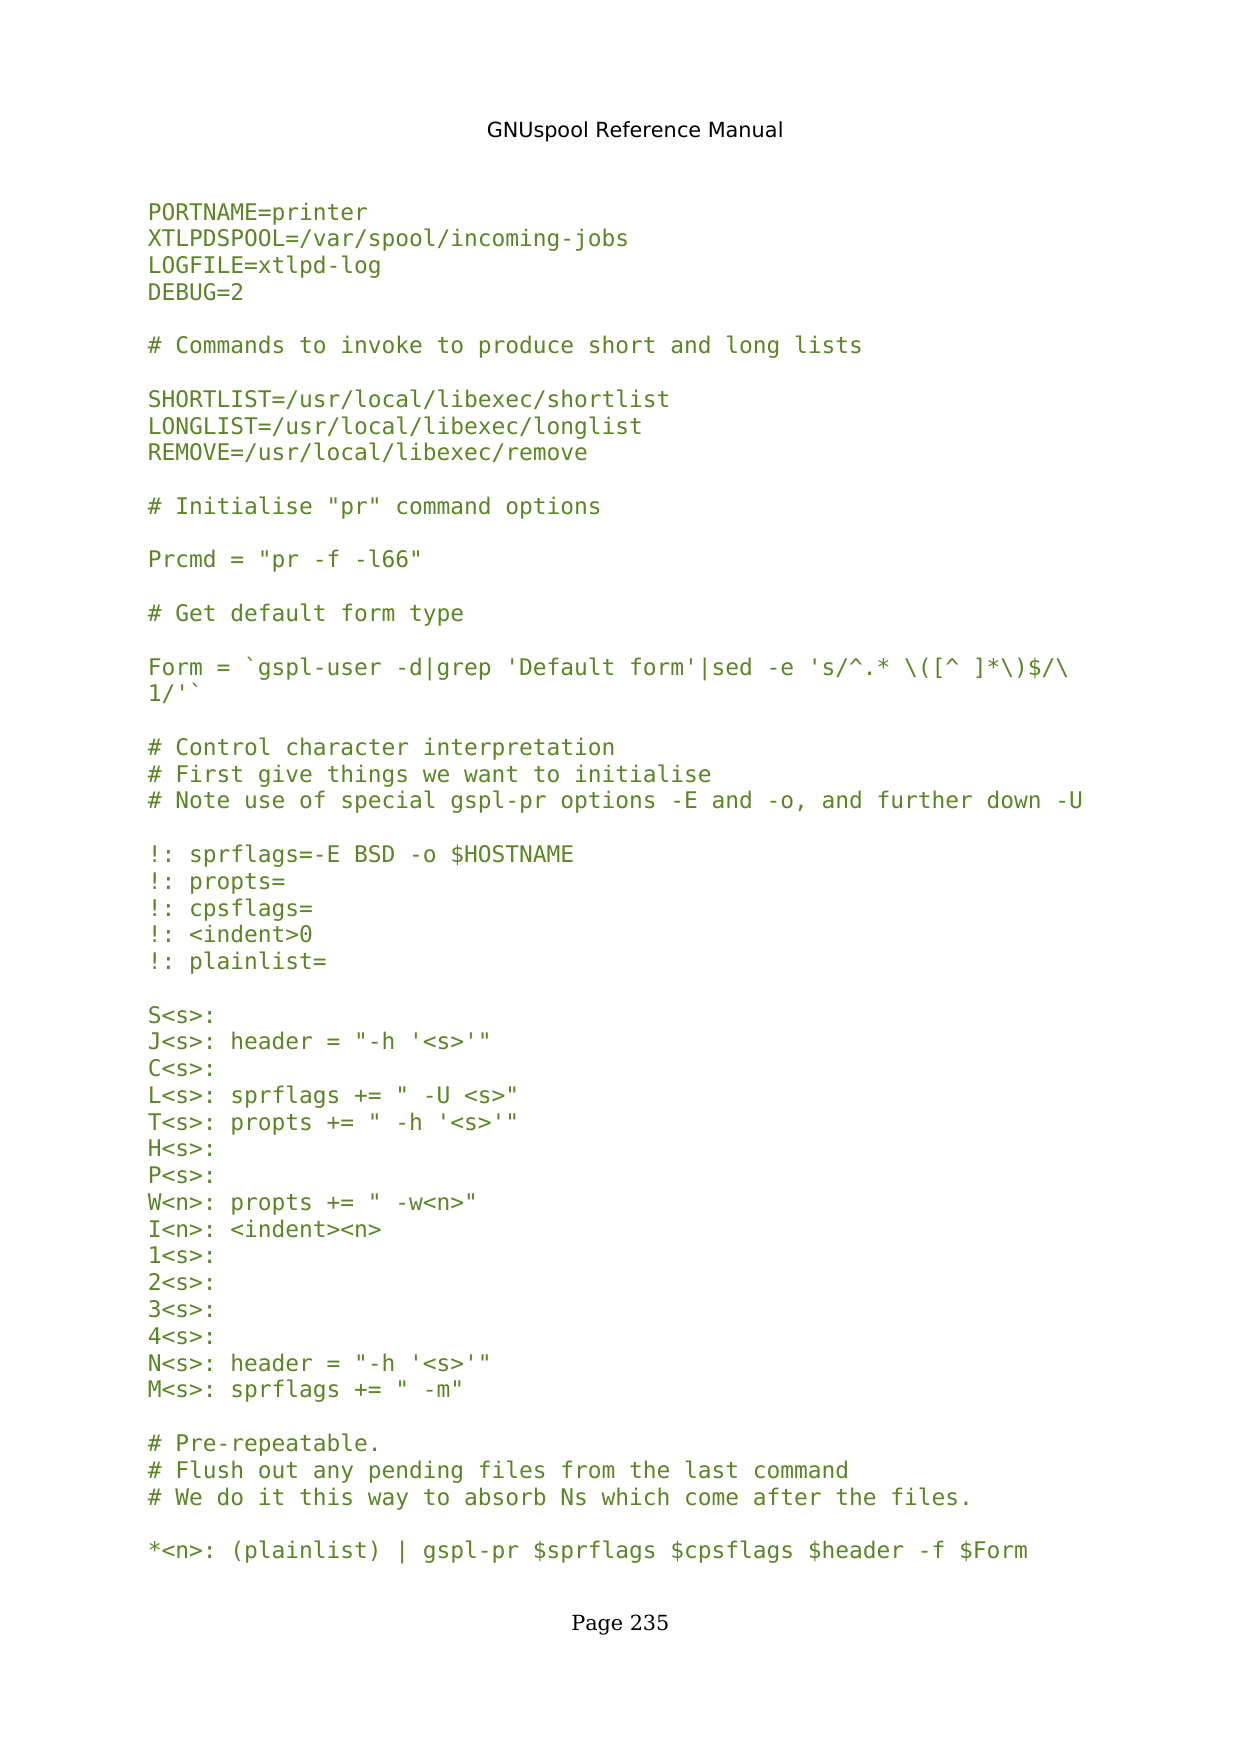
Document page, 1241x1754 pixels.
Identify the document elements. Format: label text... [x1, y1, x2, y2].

text PORTNAME=printer XTLPDSPOOL=/var/spool/incoming-jobs LOGFILE=xtlpd-log DEBUG=2 # Commands to invoke to produce short and long lists SHORTLIST=/usr/local/libexec/shortlist LONGLIST=/usr/local/libexec/longlist REMOVE=/usr/local/libexec/remove # Initialise "pr" command options Prcmd = "pr -f -l66" # Get default form type Form = `gspl-user -d|grep 'Default form'|sed -e 's/^.* \([^ ]*\)$/\1/'` # Control character interpretation # First give things we want to initialise # Note use of special gspl-pr options -E and -o, and further down -U !: sprflags=-E BSD -o $HOSTNAME !: propts= !: cpsflags= !: <indent>0 !: plainlist= S<s>: J<s>: header = "-h '<s>'" C<s>: L<s>: sprflags += " -U <s>" T<s>: propts += " -h '<s>'" H<s>: P<s>: W<n>: propts += " -w<n>" I<n>: <indent><n> 1<s>: 2<s>: 3<s>: 4<s>: N<s>: header = "-h '<s>'" M<s>: sprflags += " -m" # Pre-repeatable. # Flush out any pending files from the last command # We do it this way to absorb Ns which come after the files. *<n>: (plainlist) | gspl-pr $sprflags $cpsflags $header -f $Form [148, 172, 1122, 1564]
